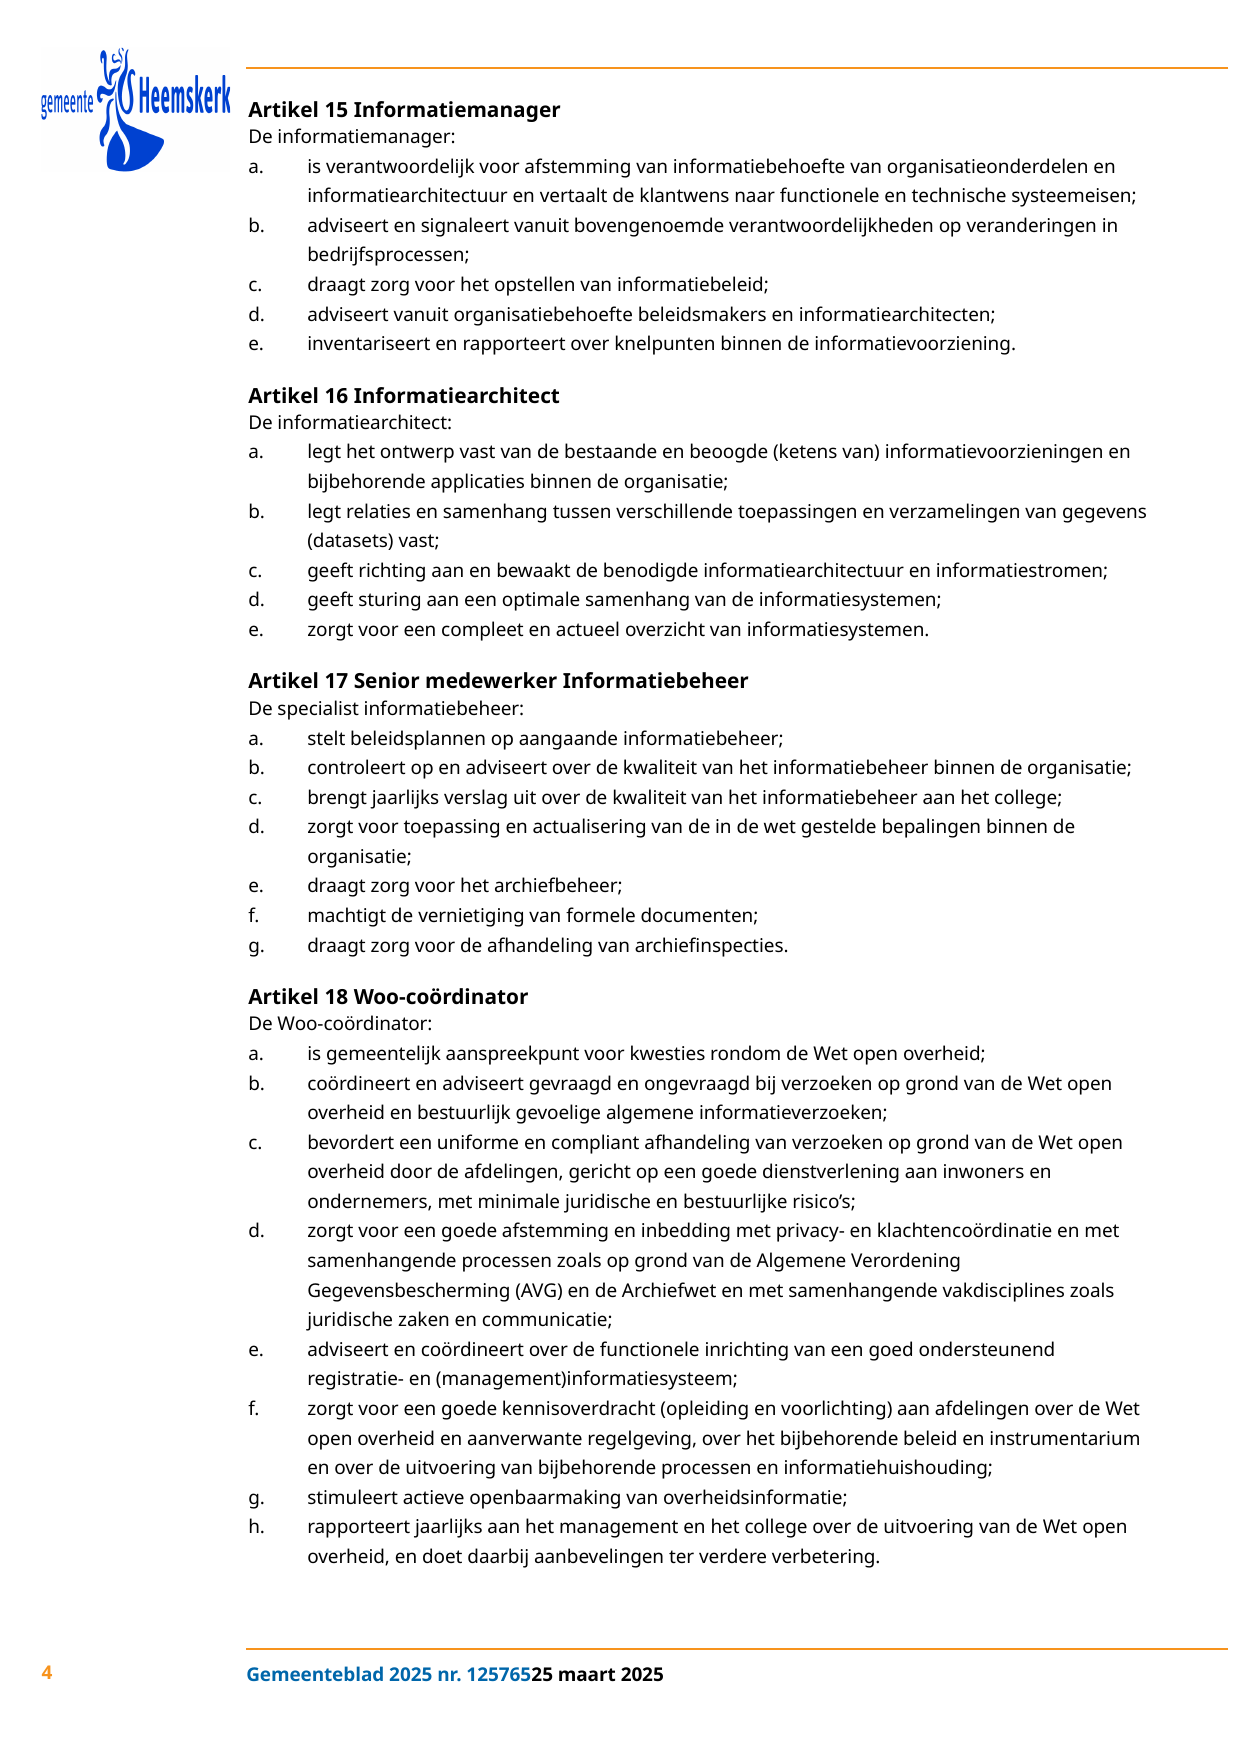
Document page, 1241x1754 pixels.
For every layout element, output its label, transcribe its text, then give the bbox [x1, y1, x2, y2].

list is gemeentelijk aanspreekpunt voor kwesties rondom de Wet open overheid; [248, 1040, 1152, 1066]
list zorgt voor een compleet en actueel overzicht van informatiesystemen. [248, 616, 1152, 642]
list stimuleert actieve openbaarmaking van overheidsinformatie; [248, 1484, 1152, 1510]
list adviseert vanuit organisatiebehoefte beleidsmakers en informatiearchitecten; [248, 301, 1152, 326]
list draagt zorg voor het archiefbeheer; [248, 873, 1152, 898]
list zorgt voor toepassing en actualisering van de in de wet gestelde bepalingen binnen de organisatie; [248, 813, 1152, 869]
list geeft richting aan en bewaakt de benodigde informatiearchitectuur en informatiestromen; [248, 557, 1152, 583]
text Artikel 18 Woo-coördinator [248, 982, 1152, 1011]
list draagt zorg voor het opstellen van informatiebeleid; [248, 271, 1152, 297]
text De informatiearchitect: [248, 409, 1152, 435]
text De Woo-coördinator: [248, 1011, 1152, 1036]
text Artikel 15 Informatiemanager [248, 95, 1152, 123]
list stelt beleidsplannen op aangaande informatiebeheer; [248, 725, 1152, 750]
list zorgt voor een goede afstemming en inbedding met privacy- en klachtencoördinatie en met samenhangende processen zoals op grond van de Algemene Verordening Gegevensbescherming (AVG) en de Archiefwet en met samenhangende vakdisciplines zoals juridische zaken en communicatie; [248, 1218, 1152, 1332]
list controleert op en adviseert over de kwaliteit van het informatiebeheer binnen de organisatie; [248, 754, 1152, 780]
list rapporteert jaarlijks aan het management en het college over de uitvoering van de Wet open overheid, en doet daarbij aanbevelingen ter verdere verbetering. [248, 1513, 1152, 1569]
list adviseert en signaleert vanuit bovengenoemde verantwoordelijkheden op veranderingen in bedrijfsprocessen; [248, 212, 1152, 267]
list adviseert en coördineert over de functionele inrichting van een goed ondersteunend registratie- en (management)informatiesysteem; [248, 1336, 1152, 1391]
picture [41, 47, 231, 172]
text De specialist informatiebeheer: [248, 695, 1152, 721]
list draagt zorg voor de afhandeling van archiefinspecties. [248, 932, 1152, 957]
text Artikel 17 Senior medewerker Informatiebeheer [248, 667, 1152, 695]
list coördineert en adviseert gevraagd en ongevraagd bij verzoeken op grond van de Wet open overheid en bestuurlijk gevoelige algemene informatieverzoeken; [248, 1070, 1152, 1125]
text De informatiemanager: [248, 123, 1152, 149]
list zorgt voor een goede kennisoverdracht (opleiding en voorlichting) aan afdelingen over de Wet open overheid en aanverwante regelgeving, over het bijbehorende beleid en instrumentarium en over de uitvoering van bijbehorende processen en informatiehuishouding; [248, 1395, 1152, 1480]
list bevordert een uniforme en compliant afhandeling van verzoeken op grond van de Wet open overheid door de afdelingen, gericht op een goede dienstverlening aan inwoners en ondernemers, met minimale juridische en bestuurlijke risico’s; [248, 1129, 1152, 1214]
list legt relaties en samenhang tussen verschillende toepassingen en verzamelingen van gegevens (datasets) vast; [248, 498, 1152, 553]
list inventariseert en rapporteert over knelpunten binnen de informatievoorziening. [248, 330, 1152, 356]
list is verantwoordelijk voor afstemming van informatiebehoefte van organisatieonderdelen en informatiearchitectuur en vertaalt de klantwens naar functionele en technische systeemeisen; [248, 153, 1152, 208]
list legt het ontwerp vast van de bestaande en beoogde (ketens van) informatievoorzieningen en bijbehorende applicaties binnen de organisatie; [248, 439, 1152, 494]
list brengt jaarlijks verslag uit over de kwaliteit van het informatiebeheer aan het college; [248, 784, 1152, 809]
text Artikel 16 Informatiearchitect [248, 381, 1152, 409]
list machtigt de vernietiging van formele documenten; [248, 902, 1152, 928]
list geeft sturing aan een optimale samenhang van de informatiesystemen; [248, 587, 1152, 612]
